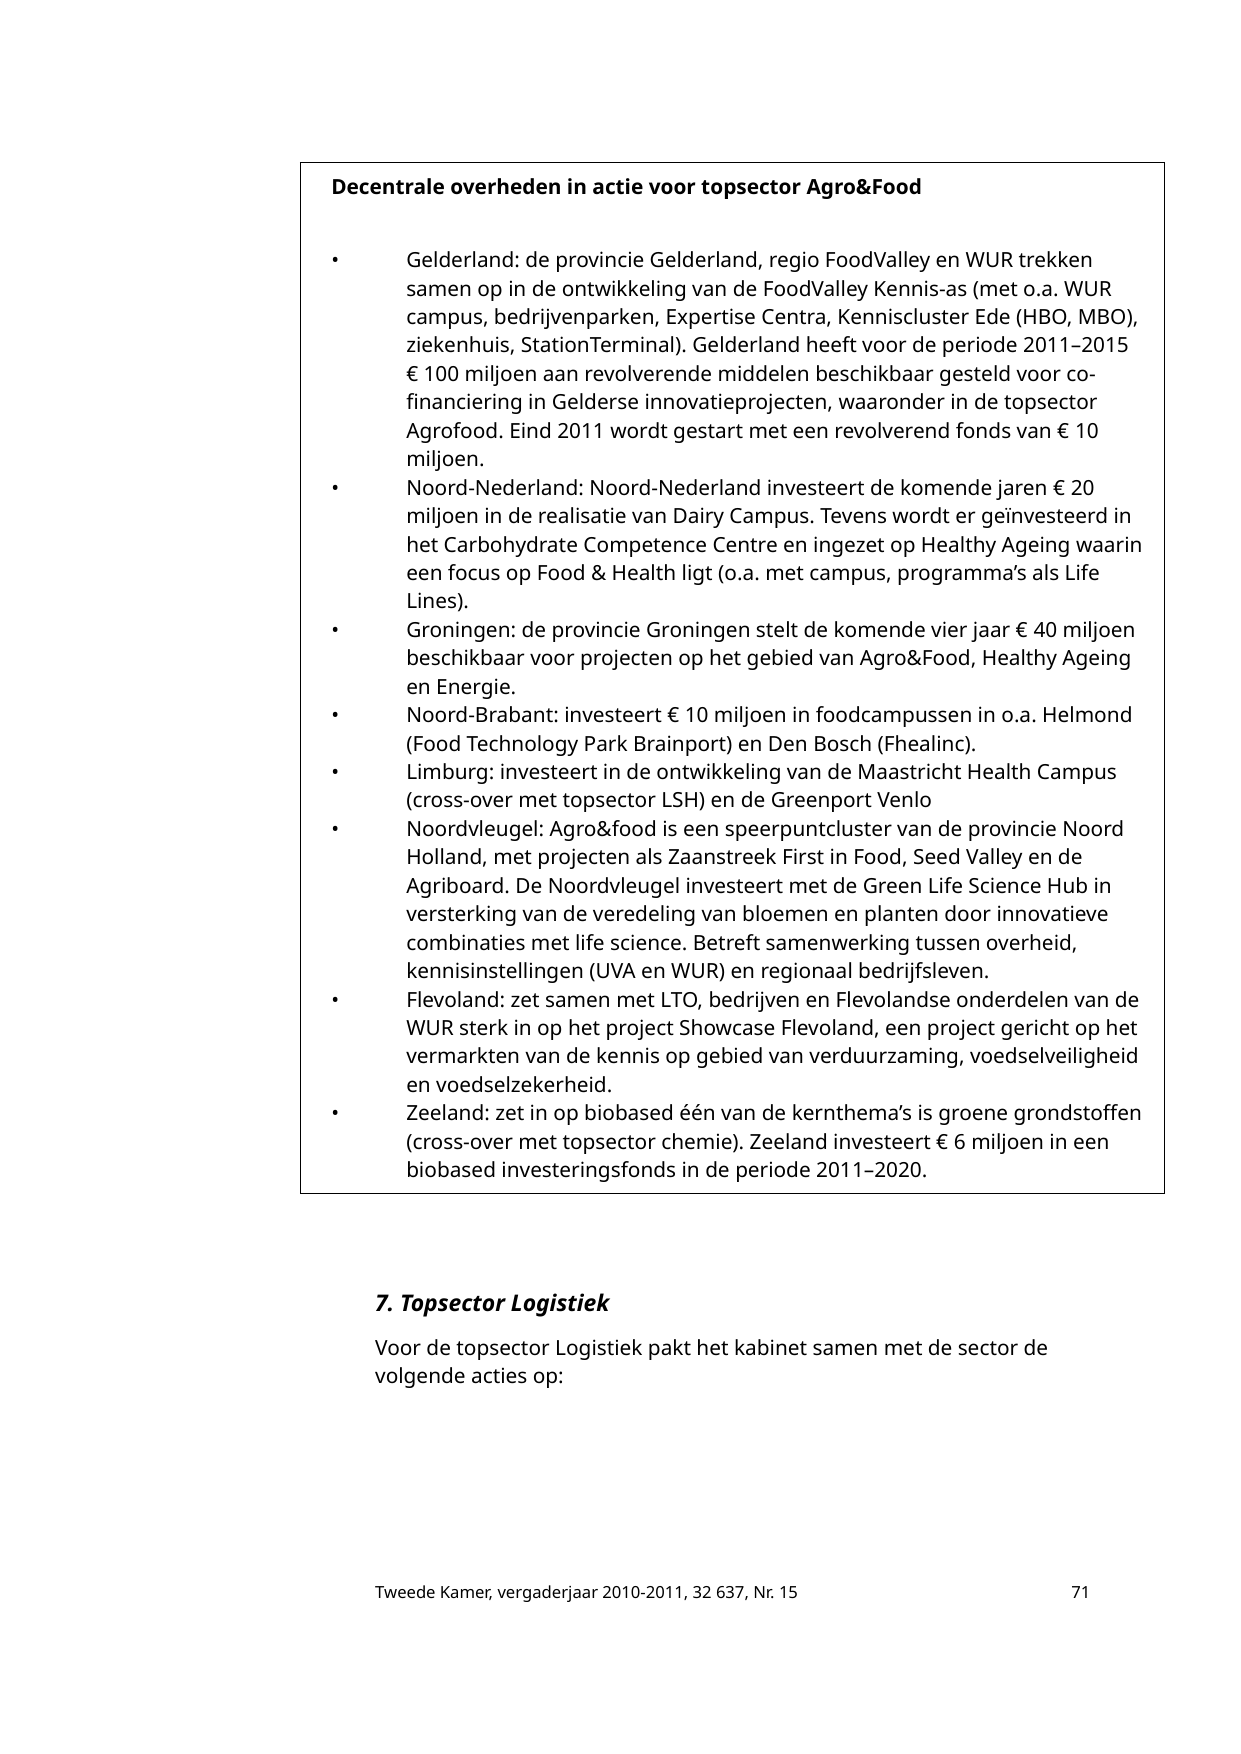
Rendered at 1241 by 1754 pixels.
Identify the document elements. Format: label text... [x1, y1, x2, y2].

list Noordvleugel: Agro&food is een speerpuntcluster van de provincie Noord Holland, met projecten als Zaanstreek First in Food, Seed Valley en de Agriboard. De Noordvleugel investeert met de Green Life Science Hub in versterking van de veredeling van bloemen en planten door innovatieve combinaties met life science. Betreft samenwerking tussen overheid, kennisinstellingen (UVA en WUR) en regionaal bedrijfsleven. [331, 814, 1155, 985]
list Flevoland: zet samen met LTO, bedrijven en Flevolandse onderdelen van de WUR sterk in op het project Showcase Flevoland, een project gericht op het vermarkten van de kennis op gebied van verduurzaming, voedselveiligheid en voedselzekerheid. [331, 985, 1155, 1098]
list Zeeland: zet in op biobased één van de kernthema’s is groene grondstoffen (cross-over met topsector chemie). Zeeland investeert € 6 miljoen in een biobased investeringsfonds in de periode 2011–2020. [331, 1098, 1155, 1184]
text Voor de topsector Logistiek pakt het kabinet samen met de sector de volgende acties op: [375, 1333, 1090, 1390]
list Noord-Brabant: investeert € 10 miljoen in foodcampussen in o.a. Helmond (Food Technology Park Brainport) en Den Bosch (Fhealinc). [331, 700, 1155, 757]
list Gelderland: de provincie Gelderland, regio FoodValley en WUR trekken samen op in de ontwikkeling van de FoodValley Kennis-as (met o.a. WUR campus, bedrijvenparken, Expertise Centra, Kenniscluster Ede (HBO, MBO), ziekenhuis, StationTerminal). Gelderland heeft voor de periode 2011–2015 € 100 miljoen aan revolverende middelen beschikbaar gesteld voor co-financiering in Gelderse innovatieprojecten, waaronder in de topsector Agrofood. Eind 2011 wordt gestart met een revolverend fonds van € 10 miljoen. [331, 245, 1155, 473]
text Decentrale overheden in actie voor topsector Agro&Food [331, 172, 1155, 200]
list Limburg: investeert in de ontwikkeling van de Maastricht Health Campus (cross-over met topsector LSH) en de Greenport Venlo [331, 757, 1155, 814]
list Groningen: de provincie Groningen stelt de komende vier jaar € 40 miljoen beschikbaar voor projecten op het gebied van Agro&Food, Healthy Ageing en Energie. [331, 615, 1155, 700]
list Noord-Nederland: Noord-Nederland investeert de komende jaren € 20 miljoen in de realisatie van Dairy Campus. Tevens wordt er geïnvesteerd in het Carbohydrate Competence Centre en ingezet op Healthy Ageing waarin een focus op Food & Health ligt (o.a. met campus, programma’s als Life Lines). [331, 473, 1155, 615]
subtitle 7. Topsector Logistiek [375, 1287, 1090, 1318]
